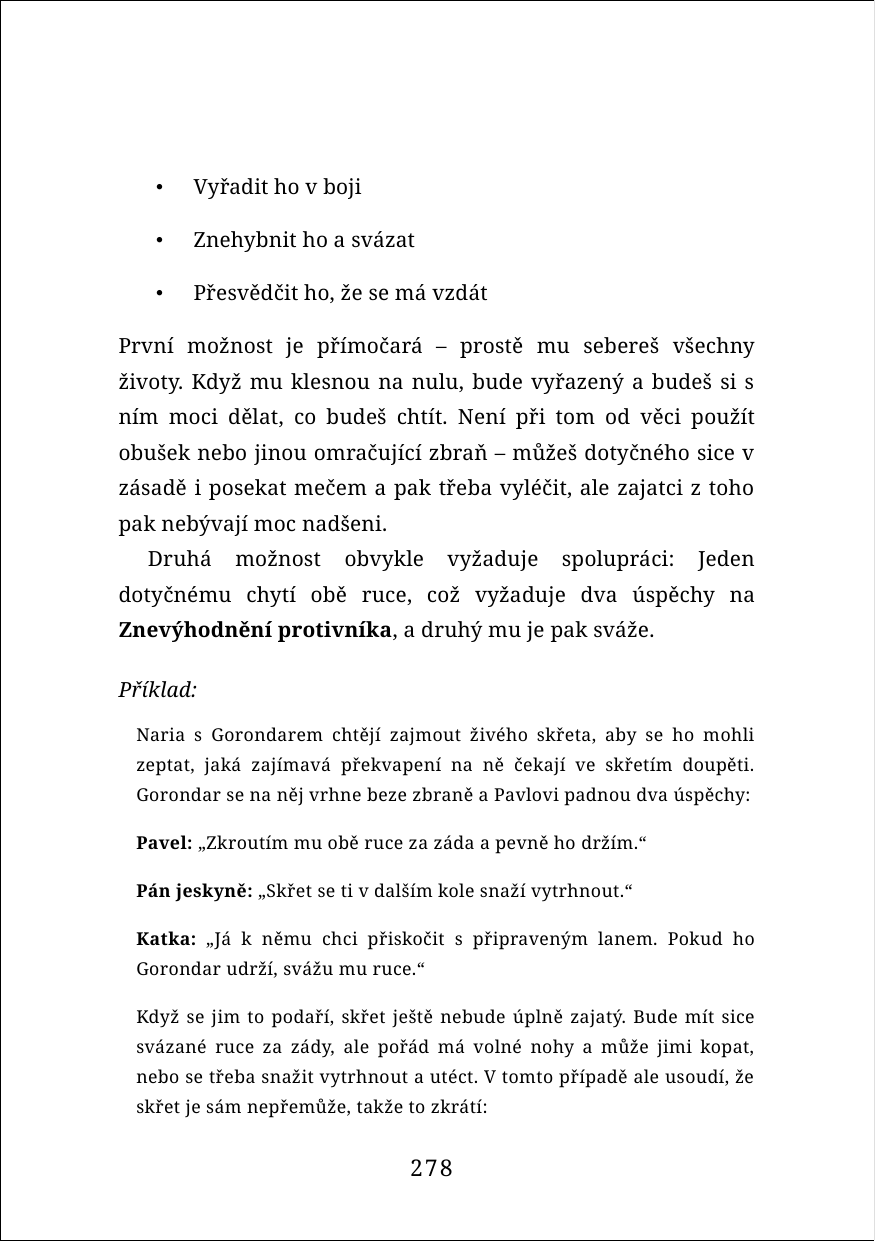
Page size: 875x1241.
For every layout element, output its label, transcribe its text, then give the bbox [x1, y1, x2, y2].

text Naria s Gorondarem chtějí zajmout živého skřeta, aby se ho mohli zeptat, jaká zajímavá překvapení na ně čekají ve skřetím doupěti. Gorondar se na něj vrhne beze zbraně a Pavlovi padnou dva úspěchy: [136, 722, 756, 807]
text Katka: „Já k němu chci přiskočit s připraveným lanem. Pokud ho Gorondar udrží, svážu mu ruce.“ [136, 926, 756, 981]
list Vyřadit ho v boji [156, 172, 756, 200]
list Znehybnit ho a svázat [156, 225, 756, 253]
list Přesvědčit ho, že se má vzdát [156, 278, 756, 307]
text Pavel: „Zkroutím mu obě ruce za záda a pevně ho držím.“ [136, 830, 756, 854]
text Pán jeskyně: „Skřet se ti v dalším kole snaží vytrhnout.“ [136, 878, 756, 902]
text Když se jim to podaří, skřet ještě nebude úplně zajatý. Bude mít sice svázané ruce za zády, ale pořád má volné nohy a může jimi kopat, nebo se třeba snažit vytrhnout a utéct. V tomto případě ale usoudí, že skřet je sám nepřemůže, takže to zkrátí: [136, 1004, 756, 1119]
text Příklad: [118, 675, 756, 703]
text První možnost je přímočará – prostě mu sebereš všechny životy. Když mu klesnou na nulu, bude vyřazený a budeš si s ním moci dělat, co budeš chtít. Není při tom od věci použít obušek nebo jinou omračující zbraň – můžeš dotyčného sice v zásadě i posekat mečem a pak třeba vyléčit, ale zajatci z toho pak nebývají moc nadšeni. Druhá možnost obvykle vyžaduje spolupráci: Jeden dotyčnému chytí obě ruce, což vyžaduje dva úspěchy na Znevýhodnění protivníka, a druhý mu je pak sváže. [118, 331, 756, 644]
